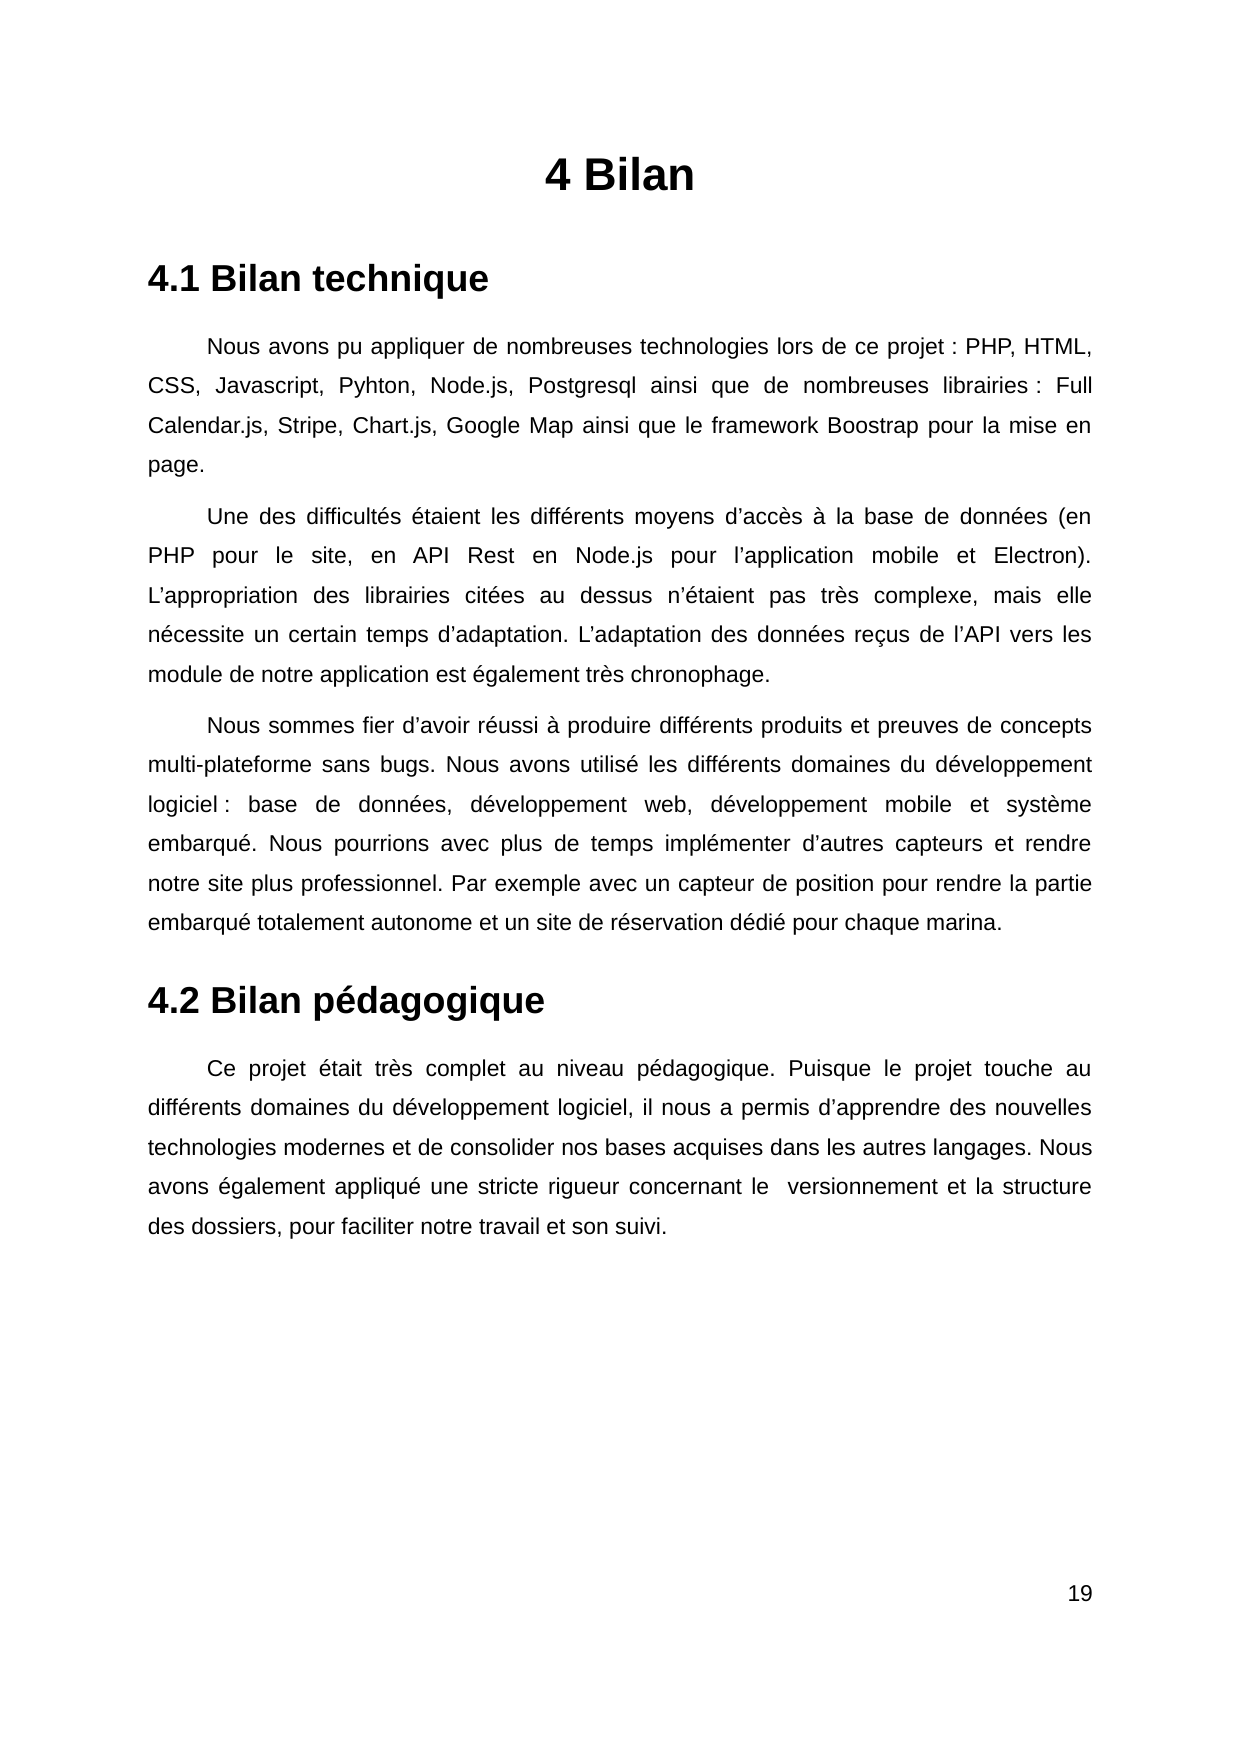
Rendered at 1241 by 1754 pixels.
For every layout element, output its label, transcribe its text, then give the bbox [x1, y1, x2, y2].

text Une des difficultés étaient les différents moyens d’accès à la base de données (en PHP pour le site, en API Rest en Node.js pour l’application mobile et Electron). L’appropriation des librairies citées au dessus n’étaient pas très complexe, mais elle nécessite un certain temps d’adaptation. L’adaptation des données reçus de l’API vers les module de notre application est également très chronophage. [148, 503, 1093, 687]
subtitle Bilan [148, 148, 1093, 200]
subtitle Bilan pédagogique [148, 978, 1093, 1021]
text Nous avons pu appliquer de nombreuses technologies lors de ce projet : PHP, HTML, CSS, Javascript, Pyhton, Node.js, Postgresql ainsi que de nombreuses librairies : Full Calendar.js, Stripe, Chart.js, Google Map ainsi que le framework Boostrap pour la mise en page. [148, 333, 1093, 478]
subtitle Bilan technique [148, 256, 1093, 299]
text Nous sommes fier d’avoir réussi à produire différents produits et preuves de concepts multi-plateforme sans bugs. Nous avons utilisé les différents domaines du développement logiciel : base de données, développement web, développement mobile et système embarqué. Nous pourrions avec plus de temps implémenter d’autres capteurs et rendre notre site plus professionnel. Par exemple avec un capteur de position pour rendre la partie embarqué totalement autonome et un site de réservation dédié pour chaque marina. [148, 712, 1093, 936]
text Ce projet était très complet au niveau pédagogique. Puisque le projet touche au différents domaines du développement logiciel, il nous a permis d’apprendre des nouvelles technologies modernes et de consolider nos bases acquises dans les autres langages. Nous avons également appliqué une stricte rigueur concernant le versionnement et la structure des dossiers, pour faciliter notre travail et son suivi. [148, 1055, 1093, 1239]
